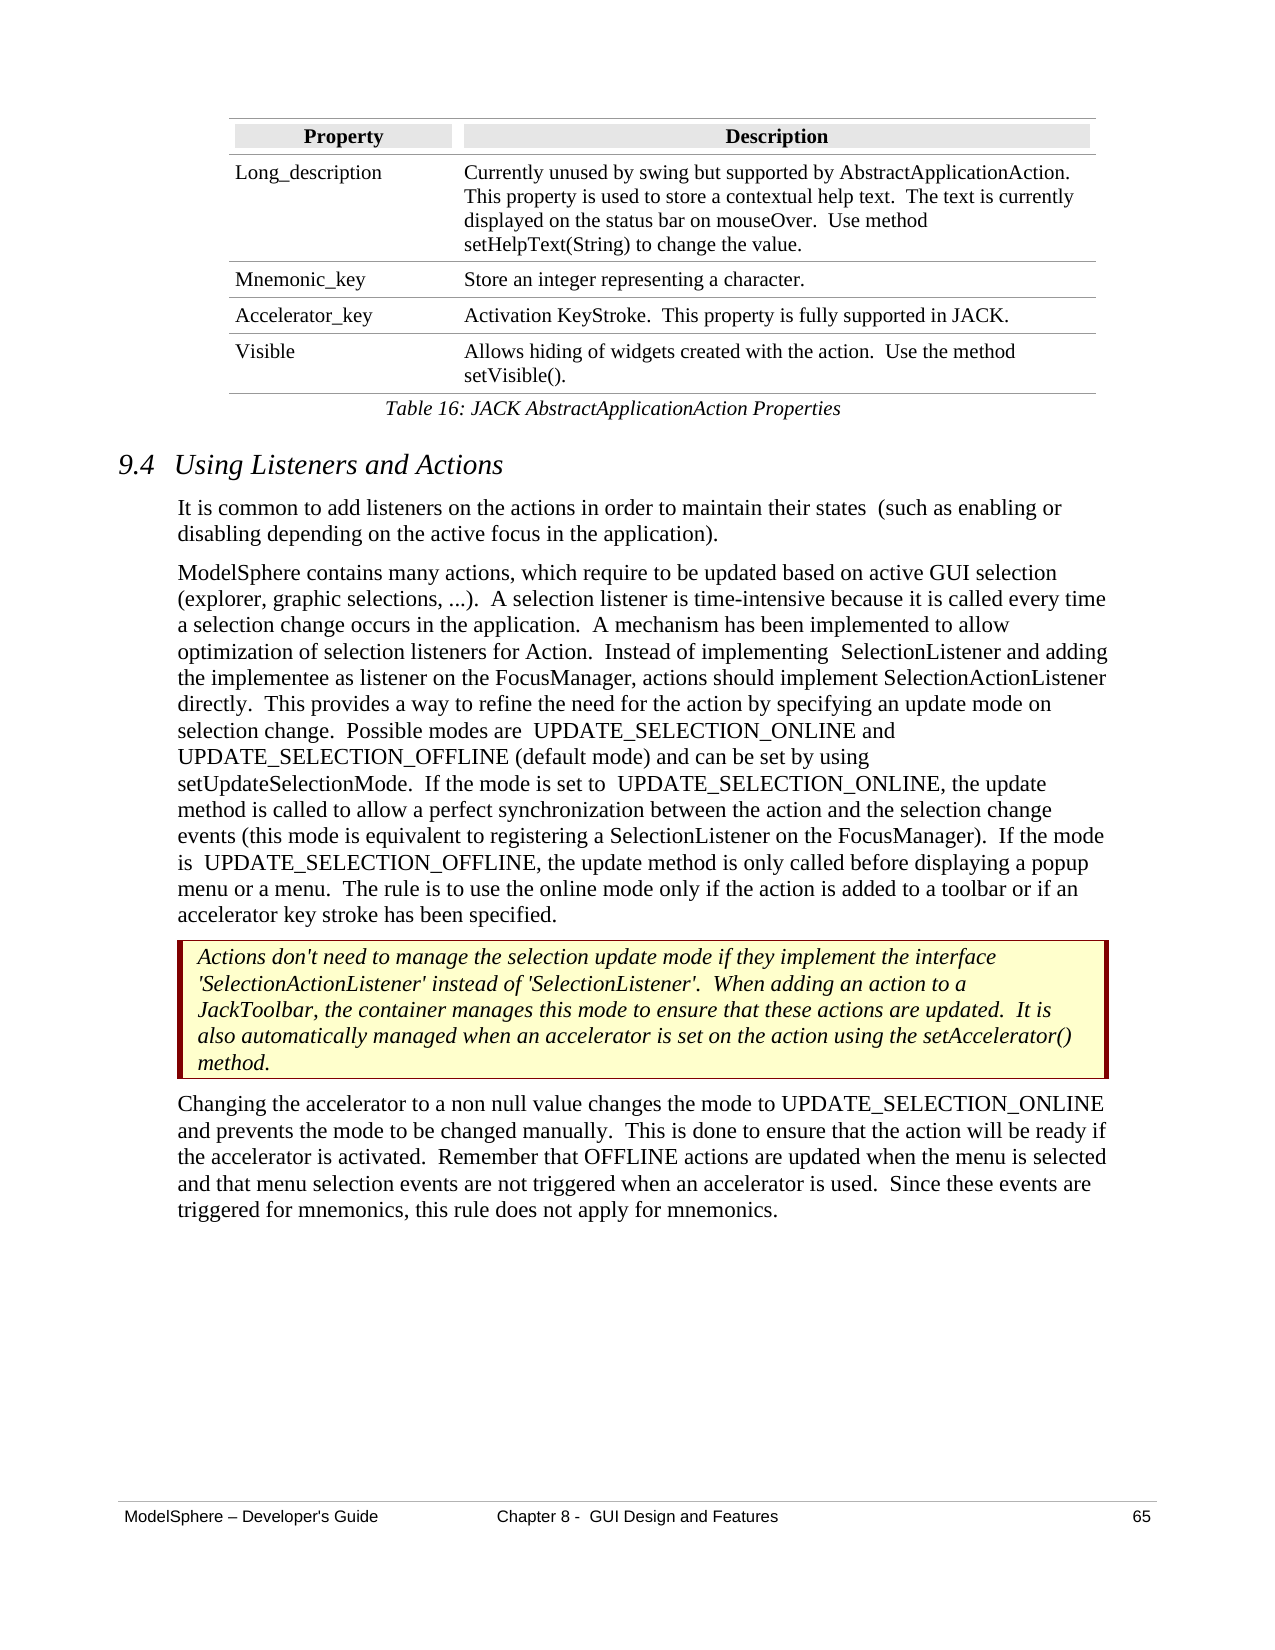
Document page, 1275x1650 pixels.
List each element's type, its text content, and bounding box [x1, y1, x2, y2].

text Changing the accelerator to a non null value changes the mode to UPDATE_SELECTION_ONLINE and prevents the mode to be changed manually. This is done to ensure that the action will be ready if the accelerator is activated. Remember that OFFLINE actions are updated when the menu is selected and that menu selection events are not triggered when an accelerator is used. Since these events are triggered for mnemonics, this rule does not apply for mnemonics. [177, 1091, 1109, 1222]
table_cell Accelerator_key [229, 298, 458, 333]
table_cell Visible [229, 334, 458, 393]
table_header Property [229, 119, 458, 154]
table_cell Store an integer representing a character. [458, 262, 1096, 297]
table_header Description [458, 119, 1096, 154]
text It is common to add listeners on the actions in order to maintain their states (such as enabling or disabling depending on the active focus in the application). [177, 493, 1109, 546]
table_cell Long_description [229, 155, 458, 261]
table_cell Allows hiding of widgets created with the action. Use the method setVisible(). [458, 334, 1096, 393]
table_cell Activation KeyStroke. This property is fully supported in JACK. [458, 298, 1096, 333]
text Table 16: JACK AbstractApplicationAction Properties [118, 396, 1109, 419]
table_cell Currently unused by swing but supported by AbstractApplicationAction. This property is used to store a contextual help text. The text is currently displayed on the status bar on mouseOver. Use method setHelpText(String) to change the value. [458, 155, 1096, 261]
subtitle Using Listeners and Actions [118, 447, 1157, 481]
text Actions don't need to manage the selection update mode if they implement the interface 'SelectionActionListener' instead of 'SelectionListener'. When adding an action to a JackToolbar, the container manages this mode to ensure that these actions are updated. It is also automatically managed when an accelerator is set on the action using the setAccelerator() method. [183, 941, 1104, 1078]
text ModelSphere contains many actions, which require to be updated based on active GUI selection (explorer, graphic selections, ...). A selection listener is time-intensive because it is called every time a selection change occurs in the application. A mechanism has been implemented to allow optimization of selection listeners for Action. Instead of implementing SelectionListener and adding the implementee as listener on the FocusManager, actions should implement SelectionActionListener directly. This provides a way to refine the need for the action by specifying an update mode on selection change. Possible modes are UPDATE_SELECTION_ONLINE and UPDATE_SELECTION_OFFLINE (default mode) and can be set by using setUpdateSelectionMode. If the mode is set to UPDATE_SELECTION_ONLINE, the update method is called to allow a perfect synchronization between the action and the selection change events (this mode is equivalent to registering a SelectionListener on the FocusManager). If the mode is UPDATE_SELECTION_OFFLINE, the update method is only called before displaying a popup menu or a menu. The rule is to use the online mode only if the action is added to a toolbar or if an accelerator key stroke has been specified. [177, 559, 1109, 928]
table_cell Mnemonic_key [229, 262, 458, 297]
